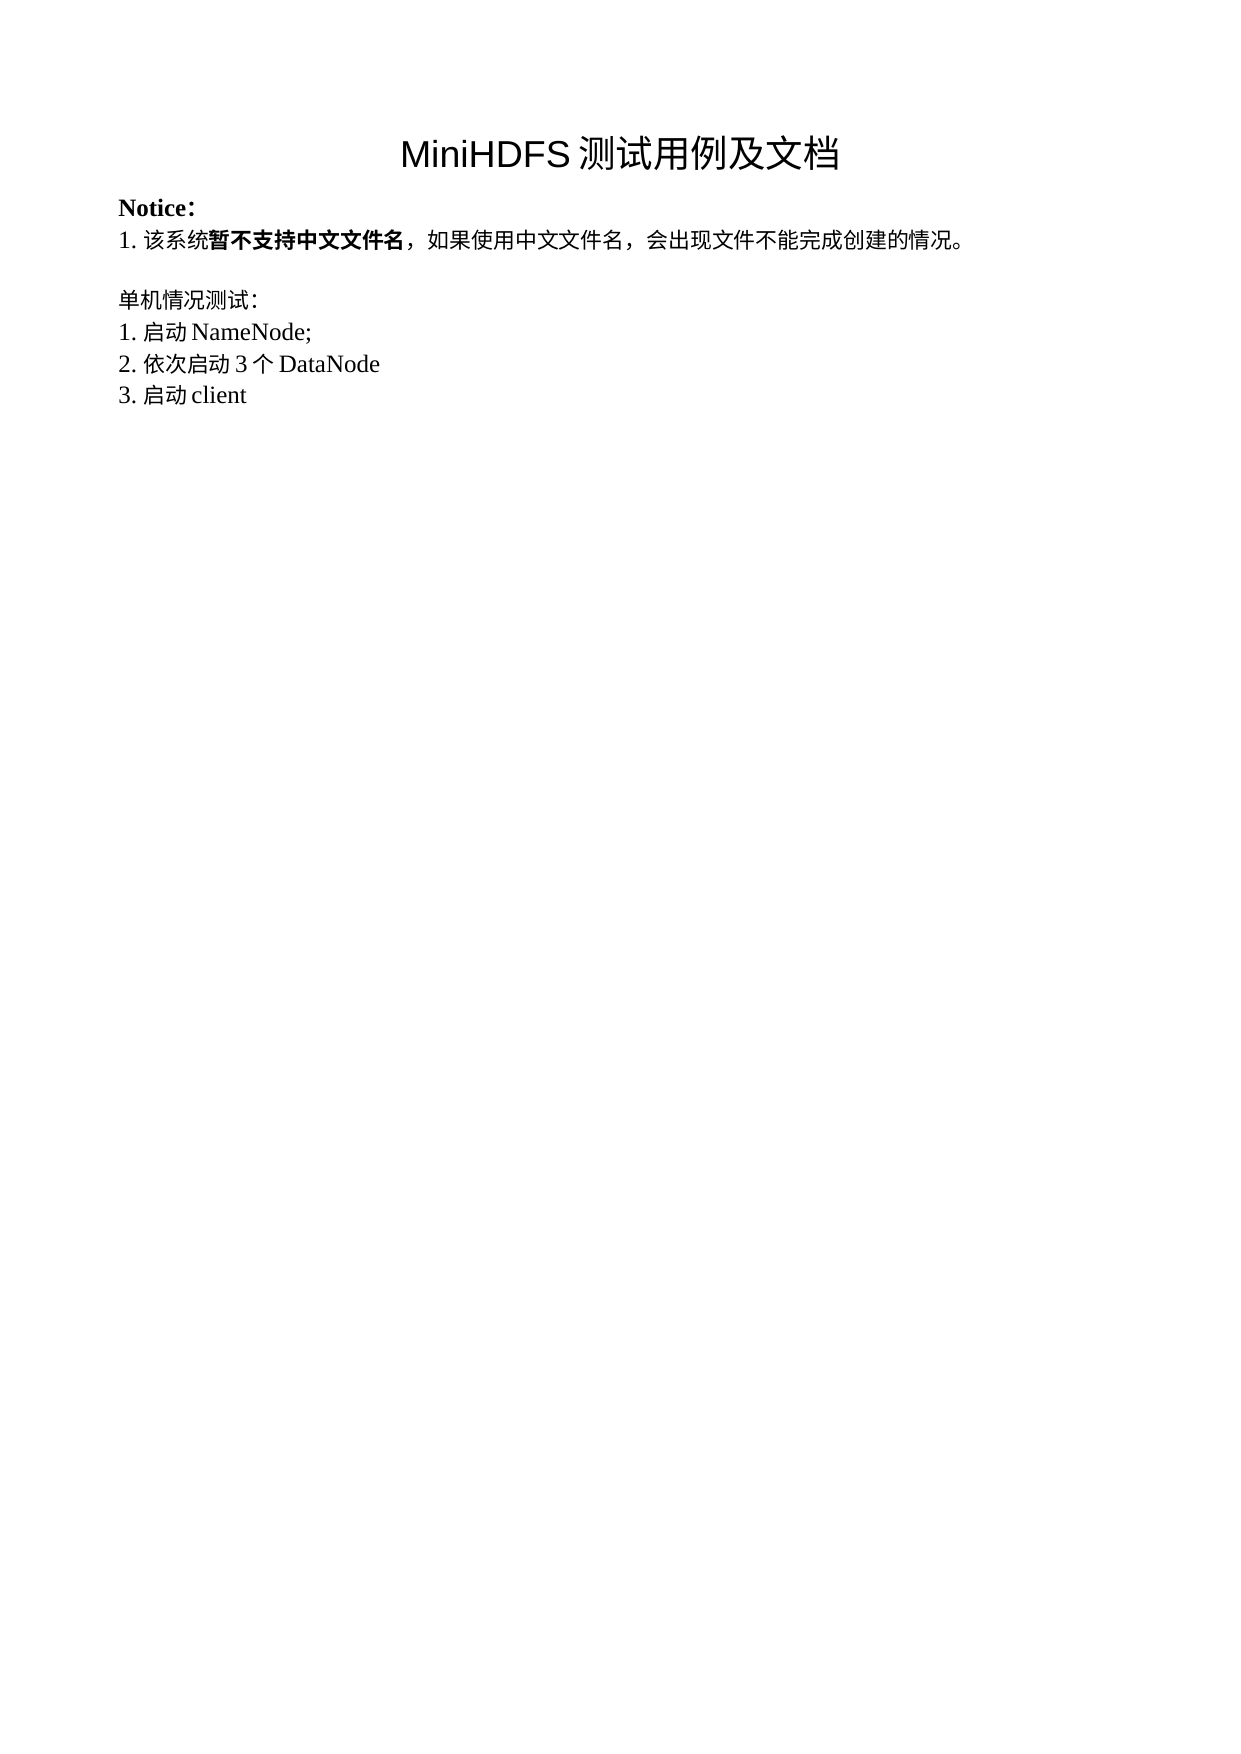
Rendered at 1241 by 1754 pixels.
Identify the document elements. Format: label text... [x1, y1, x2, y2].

text 1. 启动NameNode; [118, 315, 1122, 347]
subtitle MiniHDFS测试用例及文档 [118, 124, 1122, 179]
text 1. 该系统暂不支持中文文件名，如果使用中文文件名，会出现文件不能完成创建的情况。 [118, 223, 1122, 254]
text 2. 依次启动3个DataNode [118, 347, 1122, 378]
text Notice： [118, 191, 1122, 223]
text 3. 启动client [118, 378, 1122, 410]
text 单机情况测试： [118, 283, 1122, 315]
